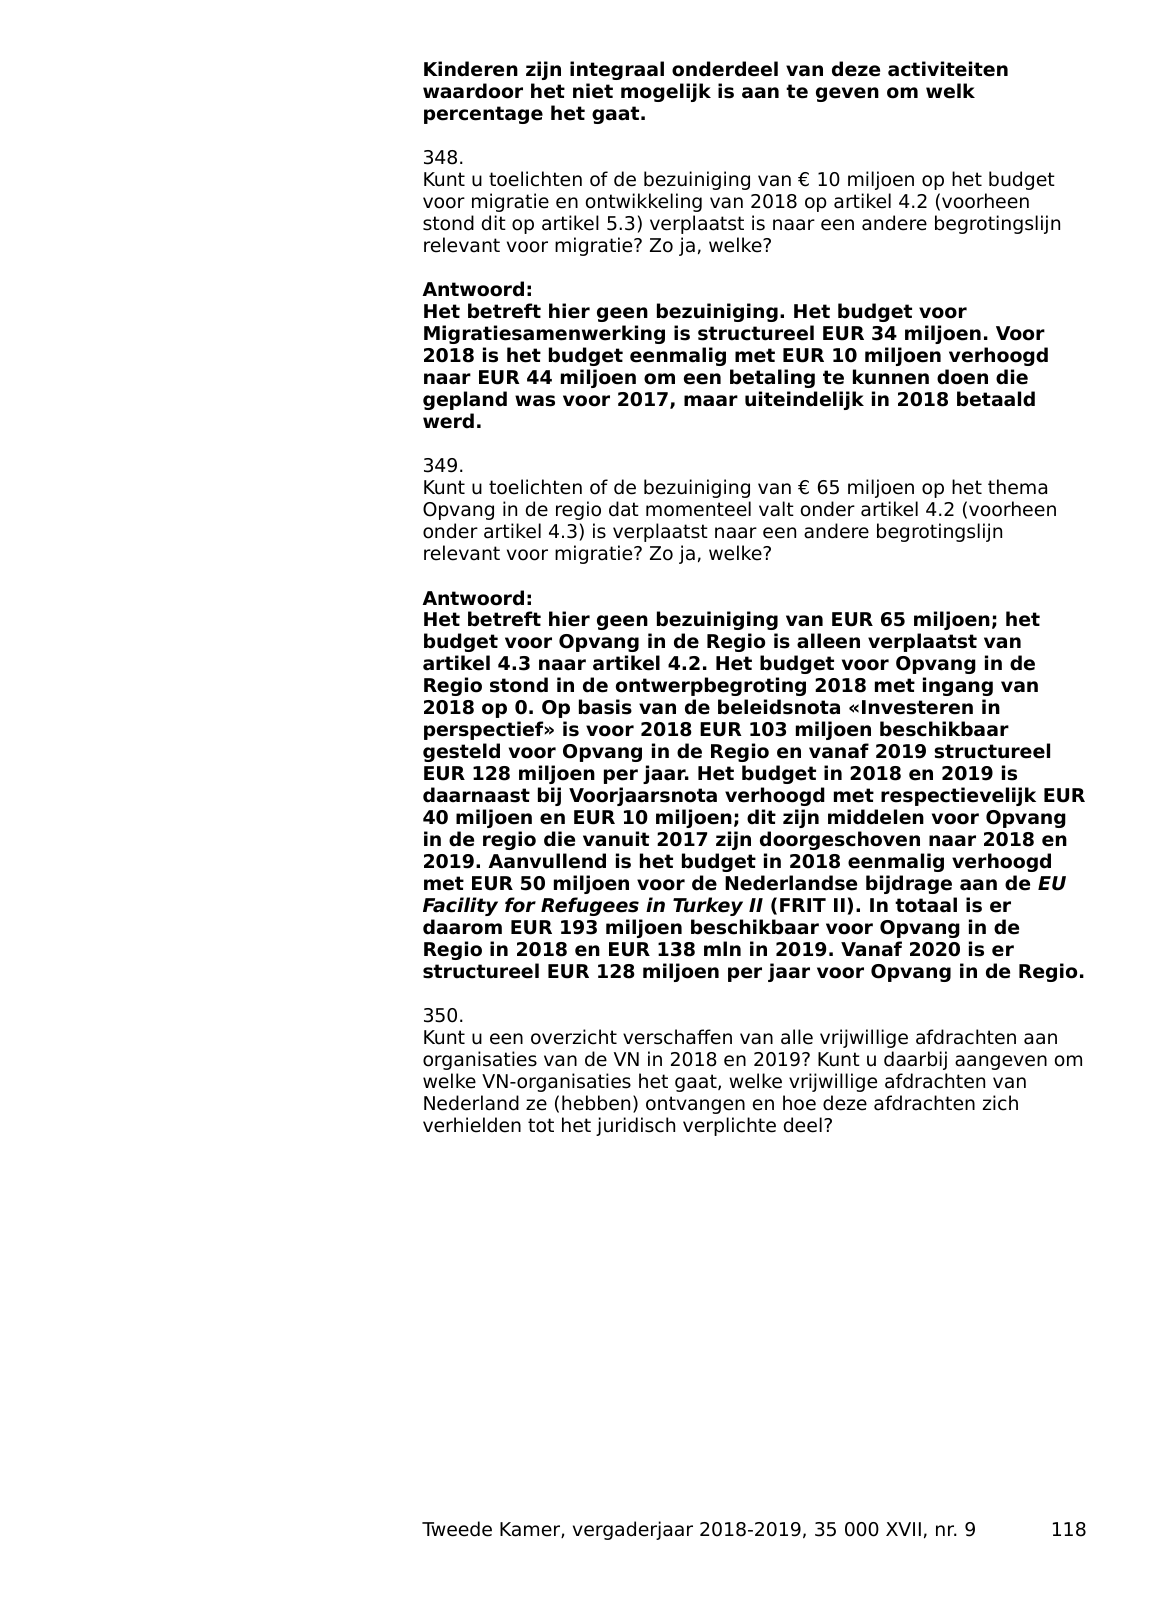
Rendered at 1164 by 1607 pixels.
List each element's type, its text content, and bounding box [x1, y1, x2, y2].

text 349. [422, 455, 1087, 477]
text Kunt u toelichten of de bezuiniging van € 10 miljoen op het budget voor migratie en ontwikkeling van 2018 op artikel 4.2 (voorheen stond dit op artikel 5.3) verplaatst is naar een andere begrotingslijn relevant voor migratie? Zo ja, welke? [422, 169, 1087, 257]
text Antwoord: [422, 279, 1087, 301]
text 350. [422, 1005, 1087, 1027]
text Antwoord: [422, 587, 1087, 609]
text Kunt u toelichten of de bezuiniging van € 65 miljoen op het thema Opvang in de regio dat momenteel valt onder artikel 4.2 (voorheen onder artikel 4.3) is verplaatst naar een andere begrotingslijn relevant voor migratie? Zo ja, welke? [422, 477, 1087, 565]
text Het betreft hier geen bezuiniging. Het budget voor Migratiesamenwerking is structureel EUR 34 miljoen. Voor 2018 is het budget eenmalig met EUR 10 miljoen verhoogd naar EUR 44 miljoen om een betaling te kunnen doen die gepland was voor 2017, maar uiteindelijk in 2018 betaald werd. [422, 301, 1087, 433]
text Het betreft hier geen bezuiniging van EUR 65 miljoen; het budget voor Opvang in de Regio is alleen verplaatst van artikel 4.3 naar artikel 4.2. Het budget voor Opvang in de Regio stond in de ontwerpbegroting 2018 met ingang van 2018 op 0. Op basis van de beleidsnota «Investeren in perspectief» is voor 2018 EUR 103 miljoen beschikbaar gesteld voor Opvang in de Regio en vanaf 2019 structureel EUR 128 miljoen per jaar. Het budget in 2018 en 2019 is daarnaast bij Voorjaarsnota verhoogd met respectievelijk EUR 40 miljoen en EUR 10 miljoen; dit zijn middelen voor Opvang in de regio die vanuit 2017 zijn doorgeschoven naar 2018 en 2019. Aanvullend is het budget in 2018 eenmalig verhoogd met EUR 50 miljoen voor de Nederlandse bijdrage aan de EU Facility for Refugees in Turkey II (FRIT II). In totaal is er daarom EUR 193 miljoen beschikbaar voor Opvang in de Regio in 2018 en EUR 138 mln in 2019. Vanaf 2020 is er structureel EUR 128 miljoen per jaar voor Opvang in de Regio. [422, 609, 1087, 983]
text Kinderen zijn integraal onderdeel van deze activiteiten waardoor het niet mogelijk is aan te geven om welk percentage het gaat. [422, 59, 1087, 125]
text Kunt u een overzicht verschaffen van alle vrijwillige afdrachten aan organisaties van de VN in 2018 en 2019? Kunt u daarbij aangeven om welke VN-organisaties het gaat, welke vrijwillige afdrachten van Nederland ze (hebben) ontvangen en hoe deze afdrachten zich verhielden tot het juridisch verplichte deel? [422, 1027, 1087, 1137]
text 348. [422, 147, 1087, 169]
